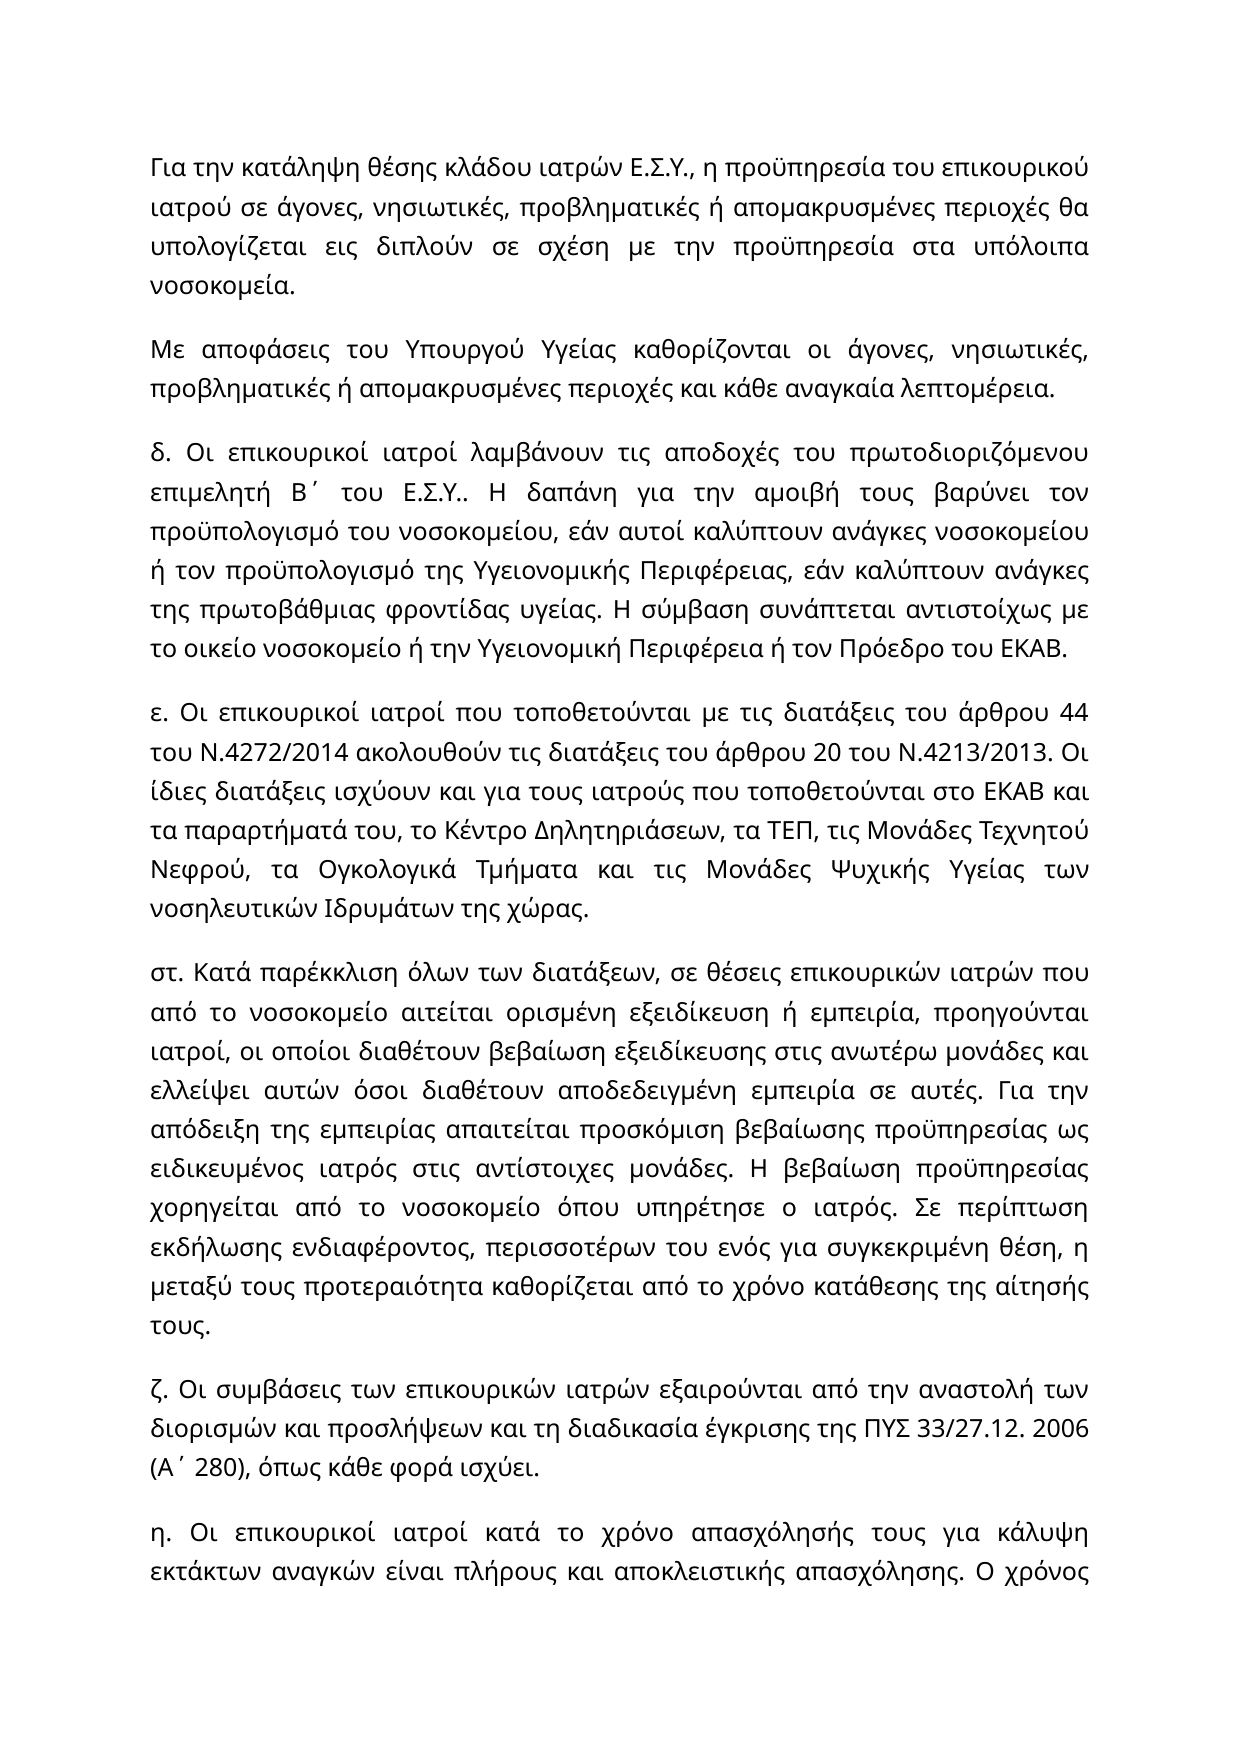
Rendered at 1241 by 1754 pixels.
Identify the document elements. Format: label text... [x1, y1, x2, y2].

text δ. Οι επικουρικοί ιατροί λαμβάνουν τις αποδοχές του πρωτοδιοριζόμενου επιμελητή Β΄ του Ε.Σ.Υ.. Η δαπάνη για την αμοιβή τους βαρύνει τον προϋπολογισμό του νοσοκομείου, εάν αυτοί καλύπτουν ανάγκες νοσοκομείου ή τον προϋπολογισμό της Υγειονομικής Περιφέρειας, εάν καλύπτουν ανάγκες της πρωτοβάθμιας φροντίδας υγείας. Η σύμβαση συνάπτεται αντιστοίχως με το οικείο νοσοκομείο ή την Υγειονομική Περιφέρεια ή τον Πρόεδρο του ΕΚΑΒ. [150, 435, 1090, 665]
text ε. Οι επικουρικοί ιατροί που τοποθετούνται με τις διατάξεις του άρθρου 44 του Ν.4272/2014 ακολουθούν τις διατάξεις του άρθρου 20 του Ν.4213/2013. Οι ίδιες διατάξεις ισχύουν και για τους ιατρούς που τοποθετούνται στο ΕΚΑΒ και τα παραρτήματά του, το Κέντρο Δηλητηριάσεων, τα ΤΕΠ, τις Μονάδες Τεχνητού Νεφρού, τα Ογκολογικά Τμήματα και τις Μονάδες Ψυχικής Υγείας των νοσηλευτικών Ιδρυμάτων της χώρας. [150, 695, 1090, 925]
text στ. Κατά παρέκκλιση όλων των διατάξεων, σε θέσεις επικουρικών ιατρών που από το νοσοκομείο αιτείται ορισμένη εξειδίκευση ή εμπειρία, προηγούνται ιατροί, οι οποίοι διαθέτουν βεβαίωση εξειδίκευσης στις ανωτέρω μονάδες και ελλείψει αυτών όσοι διαθέτουν αποδεδειγμένη εμπειρία σε αυτές. Για την απόδειξη της εμπειρίας απαιτείται προσκόμιση βεβαίωσης προϋπηρεσίας ως ειδικευμένος ιατρός στις αντίστοιχες μονάδες. Η βεβαίωση προϋπηρεσίας χορηγείται από το νοσοκομείο όπου υπηρέτησε ο ιατρός. Σε περίπτωση εκδήλωσης ενδιαφέροντος, περισσοτέρων του ενός για συγκεκριμένη θέση, η μεταξύ τους προτεραιότητα καθορίζεται από το χρόνο κατάθεσης της αίτησής τους. [150, 955, 1090, 1342]
text η. Οι επικουρικοί ιατροί κατά το χρόνο απασχόλησής τους για κάλυψη εκτάκτων αναγκών είναι πλήρους και αποκλειστικής απασχόλησης. Ο χρόνος [150, 1514, 1090, 1587]
text Με αποφάσεις του Υπουργού Υγείας καθορίζονται οι άγονες, νησιωτικές, προβληματικές ή απομακρυσμένες περιοχές και κάθε αναγκαία λεπτομέρεια. [150, 332, 1090, 405]
text Για την κατάληψη θέσης κλάδου ιατρών Ε.Σ.Υ., η προϋπηρεσία του επικουρικού ιατρού σε άγονες, νησιωτικές, προβληματικές ή απομακρυσμένες περιοχές θα υπολογίζεται εις διπλούν σε σχέση με την προϋπηρεσία στα υπόλοιπα νοσοκομεία. [150, 150, 1090, 302]
text ζ. Οι συμβάσεις των επικουρικών ιατρών εξαιρούνται από την αναστολή των διορισμών και προσλήψεων και τη διαδικασία έγκρισης της ΠΥΣ 33/27.12. 2006 (Α΄ 280), όπως κάθε φορά ισχύει. [150, 1372, 1090, 1484]
